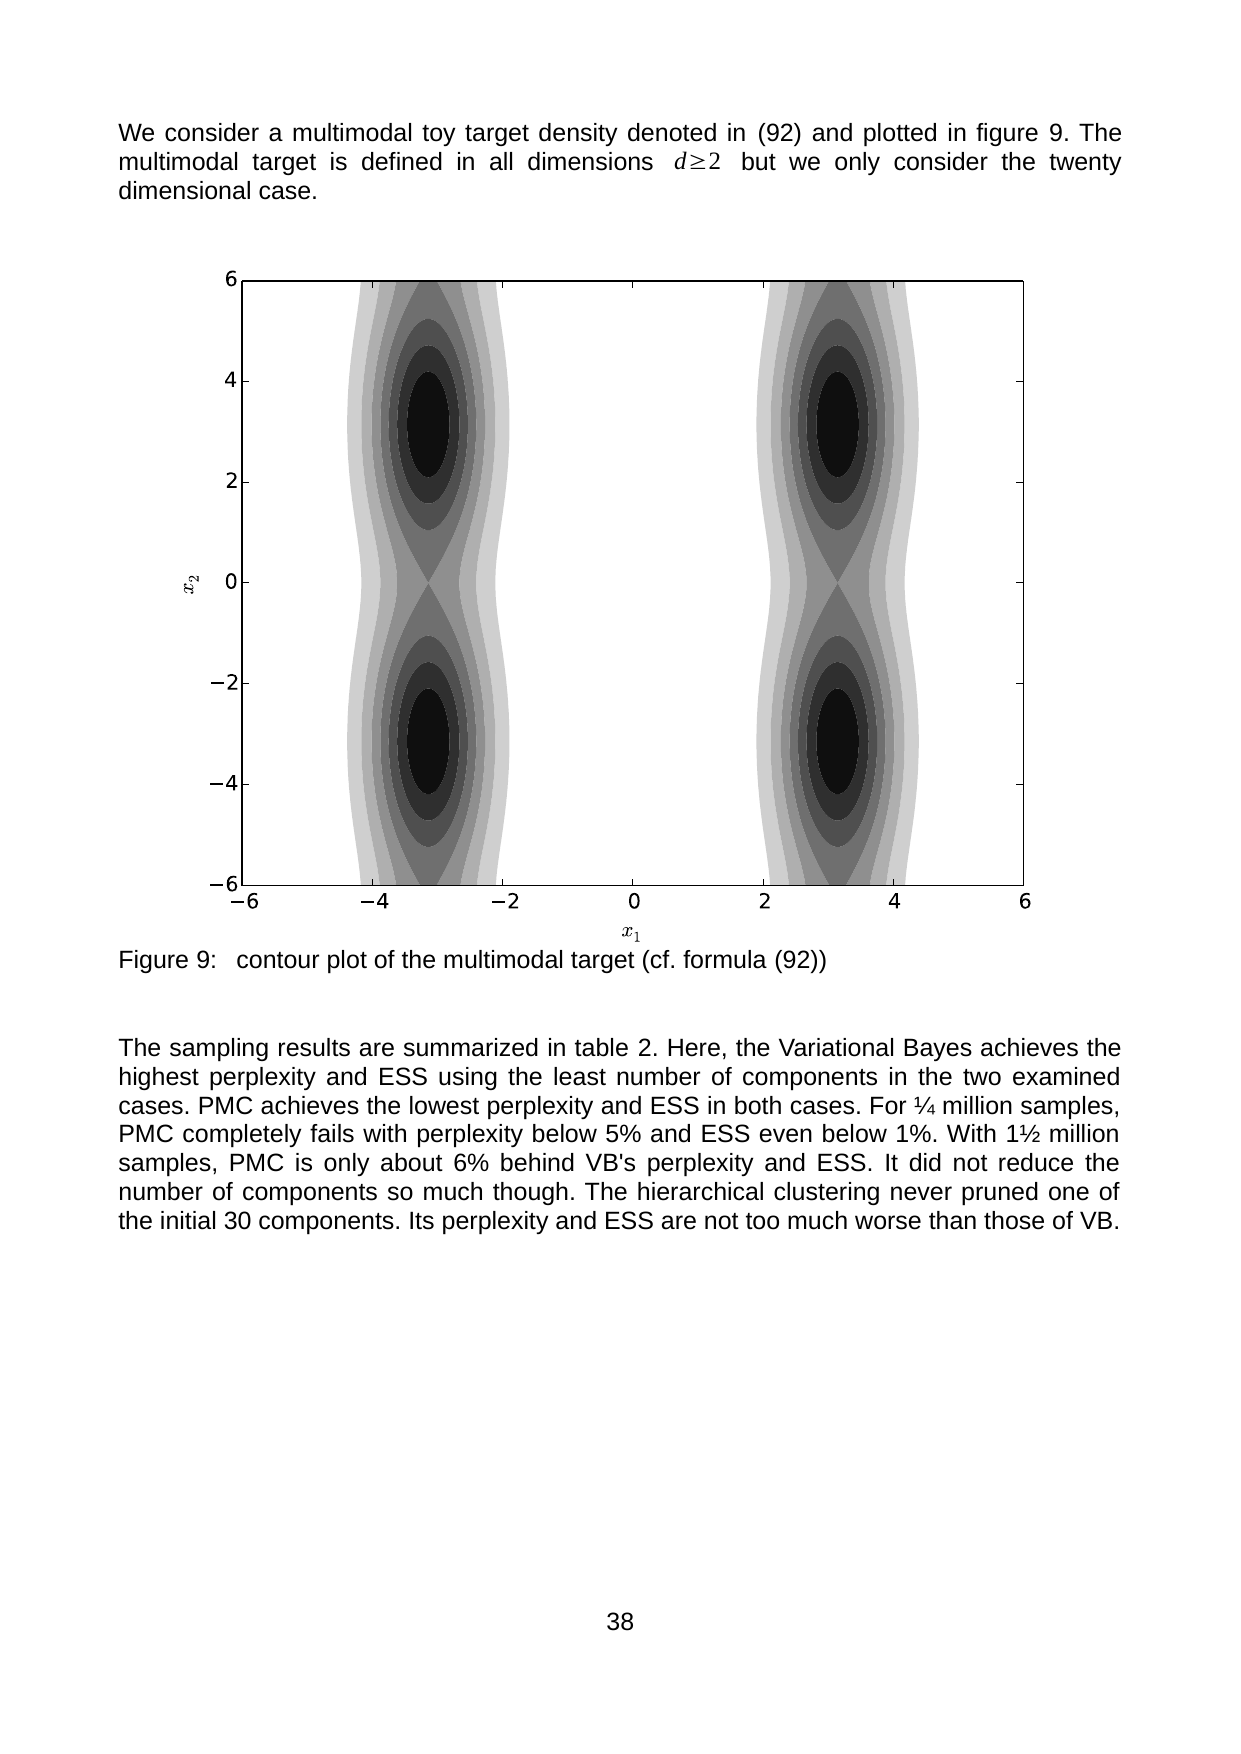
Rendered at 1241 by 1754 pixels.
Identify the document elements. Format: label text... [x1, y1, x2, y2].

text We consider a multimodal toy target density denoted in (92) and plotted in figure 9. The multimodal target is defined in all dimensions but we only consider the twenty dimensional case. [118, 118, 1122, 204]
text The sampling results are summarized in table 2. Here, the Variational Bayes achieves the highest perplexity and ESS using the least number of components in the two examined cases. PMC achieves the lowest perplexity and ESS in both cases. For ¼ million samples, PMC completely fails with perplexity below 5% and ESS even below 1%. With 1½ million samples, PMC is only about 6% behind VB's perplexity and ESS. It did not reduce the number of components so much though. The hierarchical clustering never pruned one of the initial 30 components. Its perplexity and ESS are not too much worse than those of VB. [118, 1033, 1122, 1234]
text Figure 9: contour plot of the multimodal target (cf. formula (92)) [118, 233, 1122, 974]
